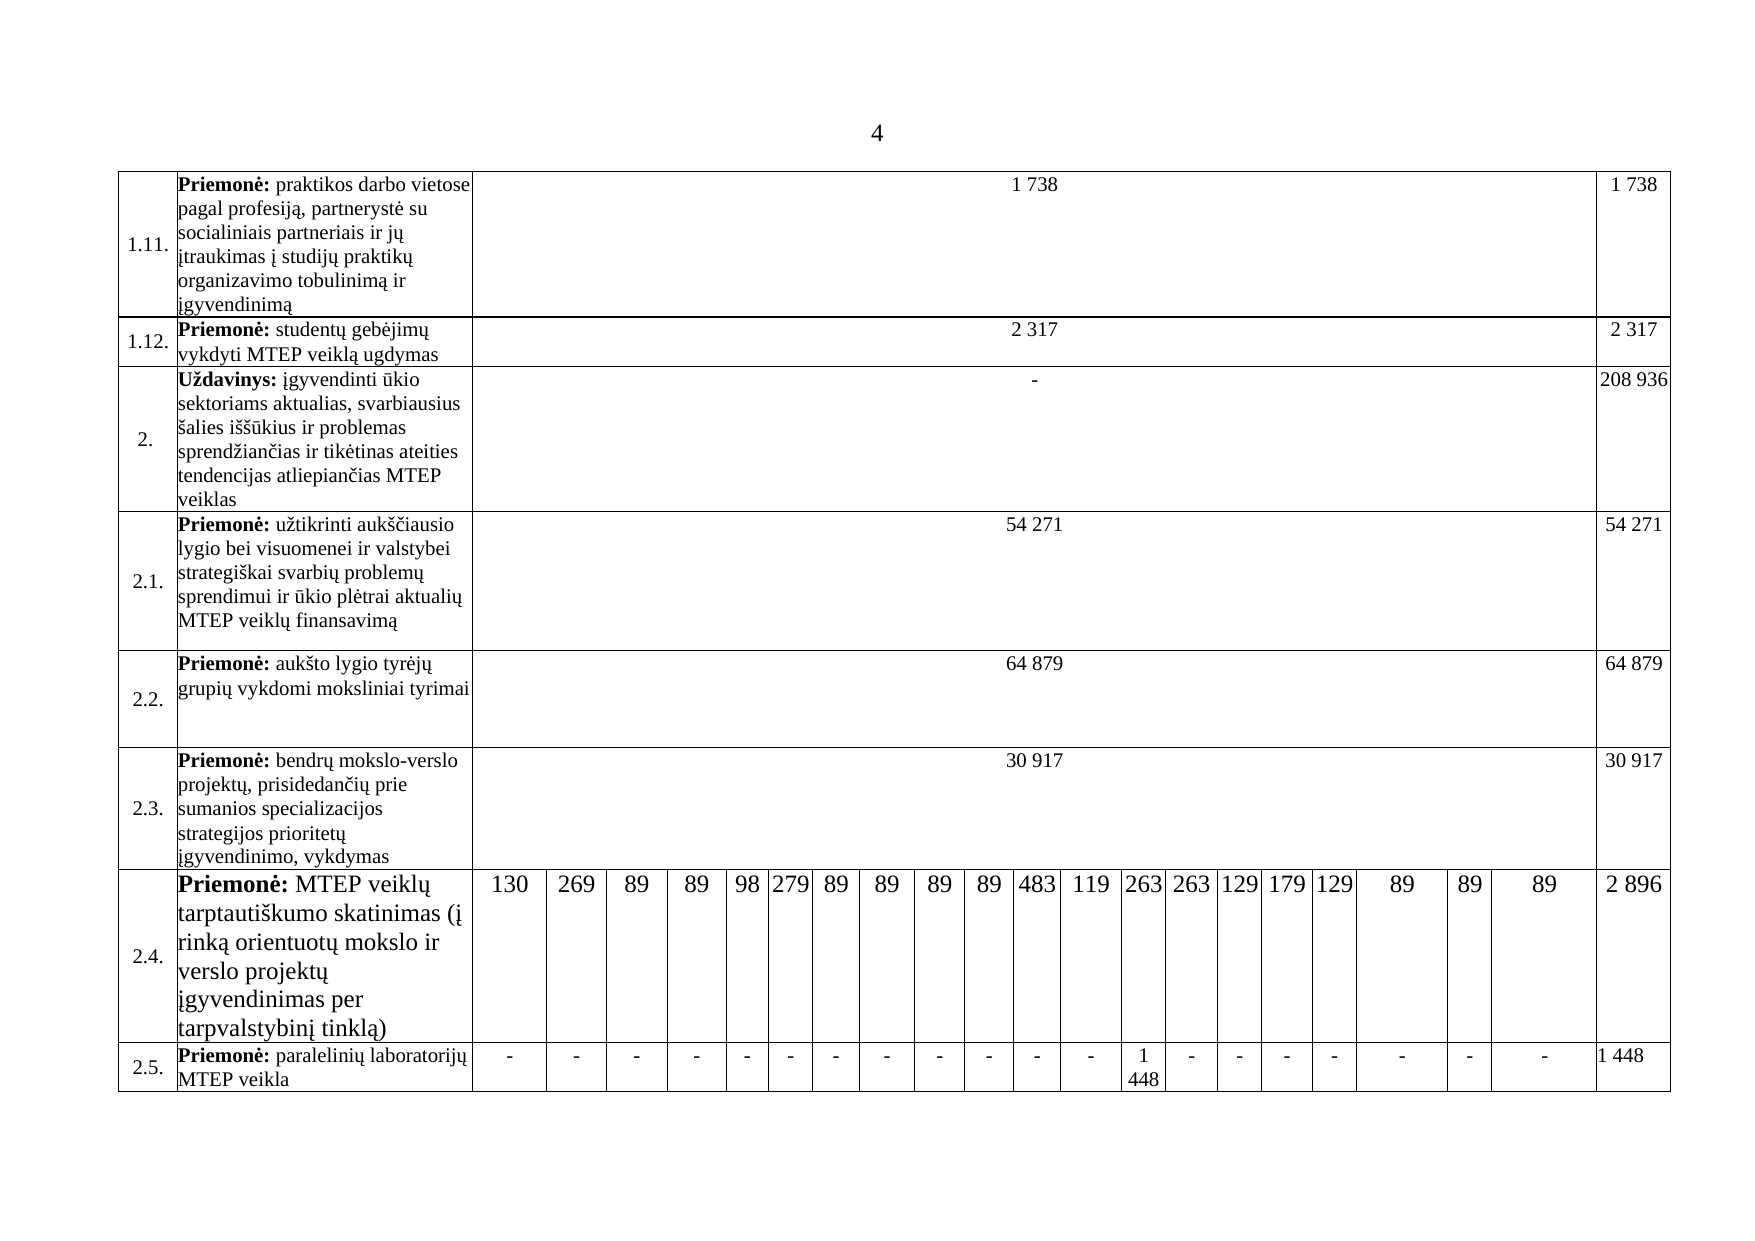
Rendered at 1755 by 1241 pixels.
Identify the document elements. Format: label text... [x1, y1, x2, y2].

table_cell 263 [1166, 870, 1217, 1042]
table_cell 89 [915, 870, 964, 1042]
table_cell 89 [1448, 870, 1491, 1042]
table_cell 483 [1014, 870, 1060, 1042]
table_cell 30 917 [1597, 748, 1670, 868]
table_cell 2. [119, 367, 177, 511]
table_cell 2.4. [119, 870, 177, 1042]
table_cell 89 [860, 870, 914, 1042]
table_cell 1.12. [119, 318, 177, 366]
table_cell 208 936 [1597, 367, 1670, 511]
table_cell 2.2. [119, 651, 177, 747]
table_cell 2 317 [1597, 318, 1670, 366]
table_cell - [607, 1043, 667, 1091]
table_cell - [860, 1043, 914, 1091]
table_cell - [965, 1043, 1013, 1091]
table_cell - [813, 1043, 859, 1091]
table_cell - [1166, 1043, 1217, 1091]
table_cell 179 [1262, 870, 1312, 1042]
table_cell 54 271 [473, 512, 1596, 650]
table_cell 89 [1492, 870, 1596, 1042]
table_cell - [1357, 1043, 1447, 1091]
table_cell 89 [668, 870, 726, 1042]
table_cell 89 [813, 870, 859, 1042]
table_cell 263 [1122, 870, 1165, 1042]
table_cell 2.3. [119, 748, 177, 868]
table_cell 54 271 [1597, 512, 1670, 650]
table_cell 1 738 [1597, 172, 1670, 316]
table_cell Uždavinys: įgyvendinti ūkio sektoriams aktualias, svarbiausius šalies iššūkius ir problemas sprendžiančias ir tikėtinas ateities tendencijas atliepiančias MTEP veiklas [178, 367, 472, 511]
table_cell - [1448, 1043, 1491, 1091]
table_cell 89 [607, 870, 667, 1042]
table_cell 1 448 [1597, 1043, 1670, 1091]
table_cell 89 [965, 870, 1013, 1042]
table_cell 119 [1061, 870, 1121, 1042]
table_cell 279 [769, 870, 812, 1042]
table_cell 2.5. [119, 1043, 177, 1091]
table_cell - [1262, 1043, 1312, 1091]
table_cell Priemonė: praktikos darbo vietose pagal profesiją, partnerystė su socialiniais partneriais ir jų įtraukimas į studijų praktikų organizavimo tobulinimą ir įgyvendinimą [178, 172, 472, 316]
table_cell Priemonė: aukšto lygio tyrėjų grupių vykdomi moksliniai tyrimai [178, 651, 472, 747]
table_cell 1 738 [473, 172, 1596, 316]
table_cell - [1014, 1043, 1060, 1091]
table_cell Priemonė: MTEP veiklų tarptautiškumo skatinimas (į rinką orientuotų mokslo ir verslo projektų įgyvendinimas per tarpvalstybinį tinklą) [178, 870, 472, 1042]
table_cell 129 [1313, 870, 1356, 1042]
table_cell - [473, 1043, 546, 1091]
table_cell Priemonė: studentų gebėjimų vykdyti MTEP veiklą ugdymas [178, 318, 472, 366]
table_cell - [547, 1043, 606, 1091]
table_cell 2 317 [473, 318, 1596, 366]
table_cell 2.1. [119, 512, 177, 650]
table_cell - [473, 367, 1596, 511]
table_cell - [668, 1043, 726, 1091]
table_cell - [727, 1043, 768, 1091]
table_cell 64 879 [473, 651, 1596, 747]
table_cell 64 879 [1597, 651, 1670, 747]
table_cell 98 [727, 870, 768, 1042]
table_cell 1 448 [1122, 1043, 1165, 1091]
table_cell Priemonė: užtikrinti aukščiausio lygio bei visuomenei ir valstybei strategiškai svarbių problemų sprendimui ir ūkio plėtrai aktualių MTEP veiklų finansavimą [178, 512, 472, 650]
table_cell Priemonė: bendrų mokslo-verslo projektų, prisidedančių prie sumanios specializacijos strategijos prioritetų įgyvendinimo, vykdymas [178, 748, 472, 868]
table_cell 1.11. [119, 172, 177, 316]
table_cell 30 917 [473, 748, 1596, 868]
table_cell - [915, 1043, 964, 1091]
table_cell 2 896 [1597, 870, 1670, 1042]
table_cell - [1492, 1043, 1596, 1091]
table_cell 129 [1218, 870, 1261, 1042]
table_cell 130 [473, 870, 546, 1042]
table_cell 89 [1357, 870, 1447, 1042]
table_cell - [769, 1043, 812, 1091]
table_cell 269 [547, 870, 606, 1042]
table_cell - [1061, 1043, 1121, 1091]
table_cell Priemonė: paralelinių laboratorijų MTEP veikla [178, 1043, 472, 1091]
table_cell - [1218, 1043, 1261, 1091]
table_cell - [1313, 1043, 1356, 1091]
